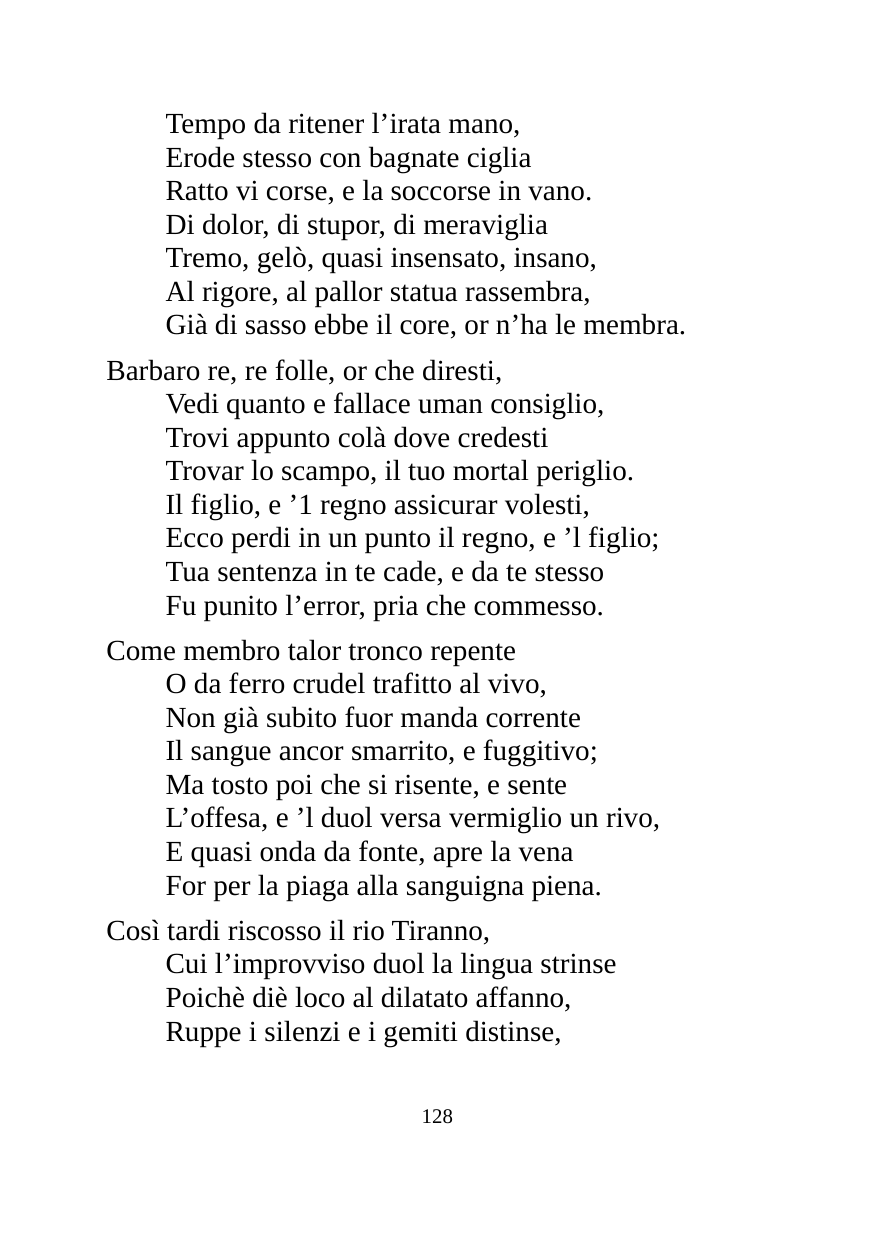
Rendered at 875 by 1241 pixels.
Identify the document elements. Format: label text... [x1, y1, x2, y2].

text Come membro talor tronco repente [106, 633, 768, 666]
text Ecco perdi in un punto il regno, e ’l figlio; [106, 521, 768, 554]
text Erode stesso con bagnate ciglia [106, 140, 768, 173]
text Così tardi riscosso il rio Tiranno, [106, 913, 768, 947]
text For per la piaga alla sanguigna piena. [106, 868, 768, 901]
text Tua sentenza in te cade, e da te stesso [106, 554, 768, 588]
text O da ferro crudel trafitto al vivo, [106, 666, 768, 700]
text Tremo, gelò, quasi insensato, insano, [106, 240, 768, 274]
text Già di sasso ebbe il core, or n’ha le membra. [106, 307, 768, 341]
text Al rigore, al pallor statua rassembra, [106, 274, 768, 307]
text Trovi appunto colà dove credesti [106, 420, 768, 453]
text Ruppe i silenzi e i gemiti distinse, [106, 1014, 768, 1047]
text Il sangue ancor smarrito, e fuggitivo; [106, 733, 768, 767]
text E quasi onda da fonte, apre la vena [106, 834, 768, 868]
text Ma tosto poi che si risente, e sente [106, 767, 768, 801]
text Tempo da ritener l’irata mano, [106, 106, 768, 140]
text Vedi quanto e fallace uman consiglio, [106, 386, 768, 420]
text Poichè diè loco al dilatato affanno, [106, 980, 768, 1014]
text Non già subito fuor manda corrente [106, 700, 768, 733]
text Trovar lo scampo, il tuo mortal periglio. [106, 453, 768, 487]
text Cui l’improvviso duol la lingua strinse [106, 947, 768, 980]
text Il figlio, e ’1 regno assicurar volesti, [106, 487, 768, 521]
text Di dolor, di stupor, di meraviglia [106, 207, 768, 240]
text L’offesa, e ’l duol versa vermiglio un rivo, [106, 801, 768, 834]
text Ratto vi corse, e la soccorse in vano. [106, 173, 768, 207]
text Fu punito l’error, pria che commesso. [106, 588, 768, 621]
text Barbaro re, re folle, or che diresti, [106, 353, 768, 386]
